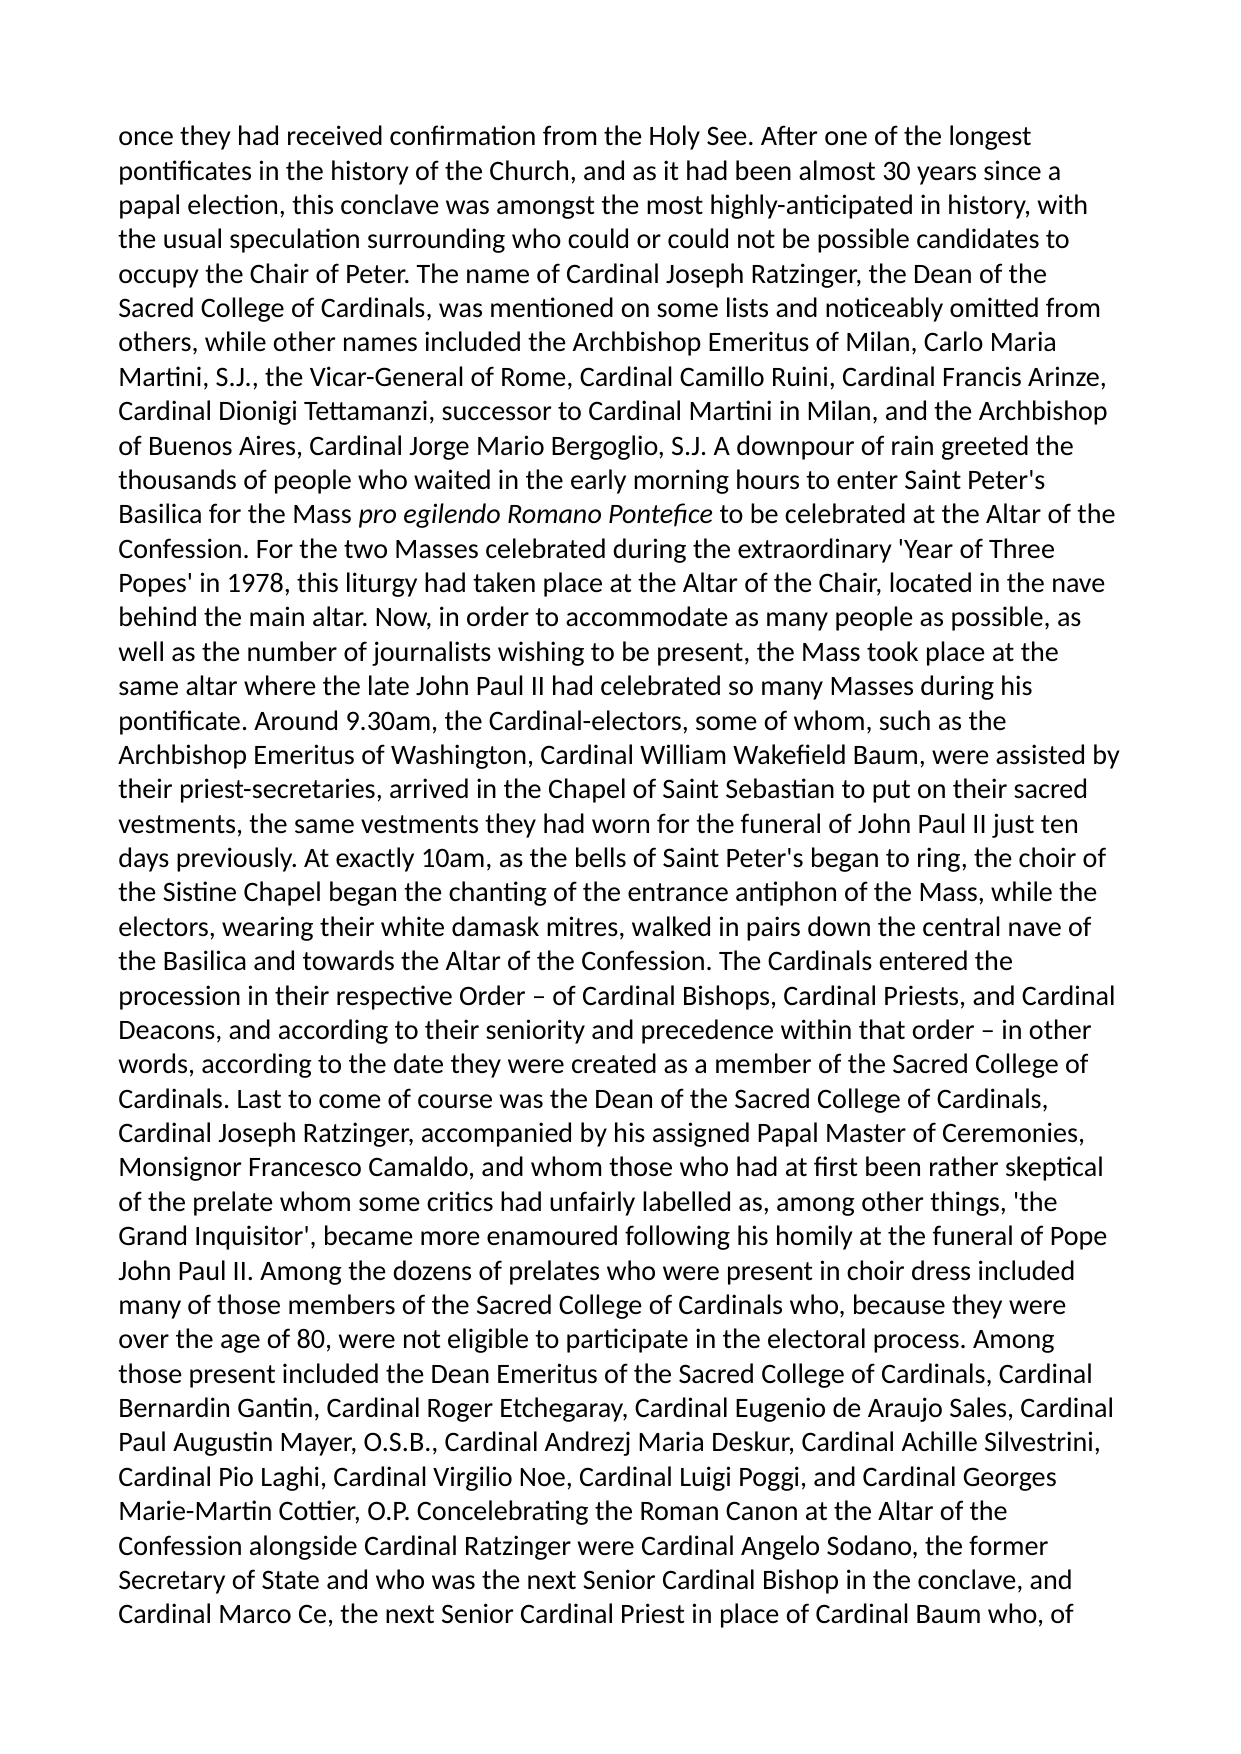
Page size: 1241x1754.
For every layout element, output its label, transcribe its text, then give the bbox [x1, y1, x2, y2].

text once they had received confirmation from the Holy See. After one of the longest pontificates in the history of the Church, and as it had been almost 30 years since a papal election, this conclave was amongst the most highly-anticipated in history, with the usual speculation surrounding who could or could not be possible candidates to occupy the Chair of Peter. The name of Cardinal Joseph Ratzinger, the Dean of the Sacred College of Cardinals, was mentioned on some lists and noticeably omitted from others, while other names included the Archbishop Emeritus of Milan, Carlo Maria Martini, S.J., the Vicar-General of Rome, Cardinal Camillo Ruini, Cardinal Francis Arinze, Cardinal Dionigi Tettamanzi, successor to Cardinal Martini in Milan, and the Archbishop of Buenos Aires, Cardinal Jorge Mario Bergoglio, S.J. A downpour of rain greeted the thousands of people who waited in the early morning hours to enter Saint Peter's Basilica for the Mass pro egilendo Romano Pontefice to be celebrated at the Altar of the Confession. For the two Masses celebrated during the extraordinary 'Year of Three Popes' in 1978, this liturgy had taken place at the Altar of the Chair, located in the nave behind the main altar. Now, in order to accommodate as many people as possible, as well as the number of journalists wishing to be present, the Mass took place at the same altar where the late John Paul II had celebrated so many Masses during his pontificate. Around 9.30am, the Cardinal-electors, some of whom, such as the Archbishop Emeritus of Washington, Cardinal William Wakefield Baum, were assisted by their priest-secretaries, arrived in the Chapel of Saint Sebastian to put on their sacred vestments, the same vestments they had worn for the funeral of John Paul II just ten days previously. At exactly 10am, as the bells of Saint Peter's began to ring, the choir of the Sistine Chapel began the chanting of the entrance antiphon of the Mass, while the electors, wearing their white damask mitres, walked in pairs down the central nave of the Basilica and towards the Altar of the Confession. The Cardinals entered the procession in their respective Order – of Cardinal Bishops, Cardinal Priests, and Cardinal Deacons, and according to their seniority and precedence within that order – in other words, according to the date they were created as a member of the Sacred College of Cardinals. Last to come of course was the Dean of the Sacred College of Cardinals, Cardinal Joseph Ratzinger, accompanied by his assigned Papal Master of Ceremonies, Monsignor Francesco Camaldo, and whom those who had at first been rather skeptical of the prelate whom some critics had unfairly labelled as, among other things, 'the Grand Inquisitor', became more enamoured following his homily at the funeral of Pope John Paul II. Among the dozens of prelates who were present in choir dress included many of those members of the Sacred College of Cardinals who, because they were over the age of 80, were not eligible to participate in the electoral process. Among those present included the Dean Emeritus of the Sacred College of Cardinals, Cardinal Bernardin Gantin, Cardinal Roger Etchegaray, Cardinal Eugenio de Araujo Sales, Cardinal Paul Augustin Mayer, O.S.B., Cardinal Andrezj Maria Deskur, Cardinal Achille Silvestrini, Cardinal Pio Laghi, Cardinal Virgilio Noe, Cardinal Luigi Poggi, and Cardinal Georges Marie-Martin Cottier, O.P. Concelebrating the Roman Canon at the Altar of the Confession alongside Cardinal Ratzinger were Cardinal Angelo Sodano, the former Secretary of State and who was the next Senior Cardinal Bishop in the conclave, and Cardinal Marco Ce, the next Senior Cardinal Priest in place of Cardinal Baum who, of [118, 118, 1122, 1631]
